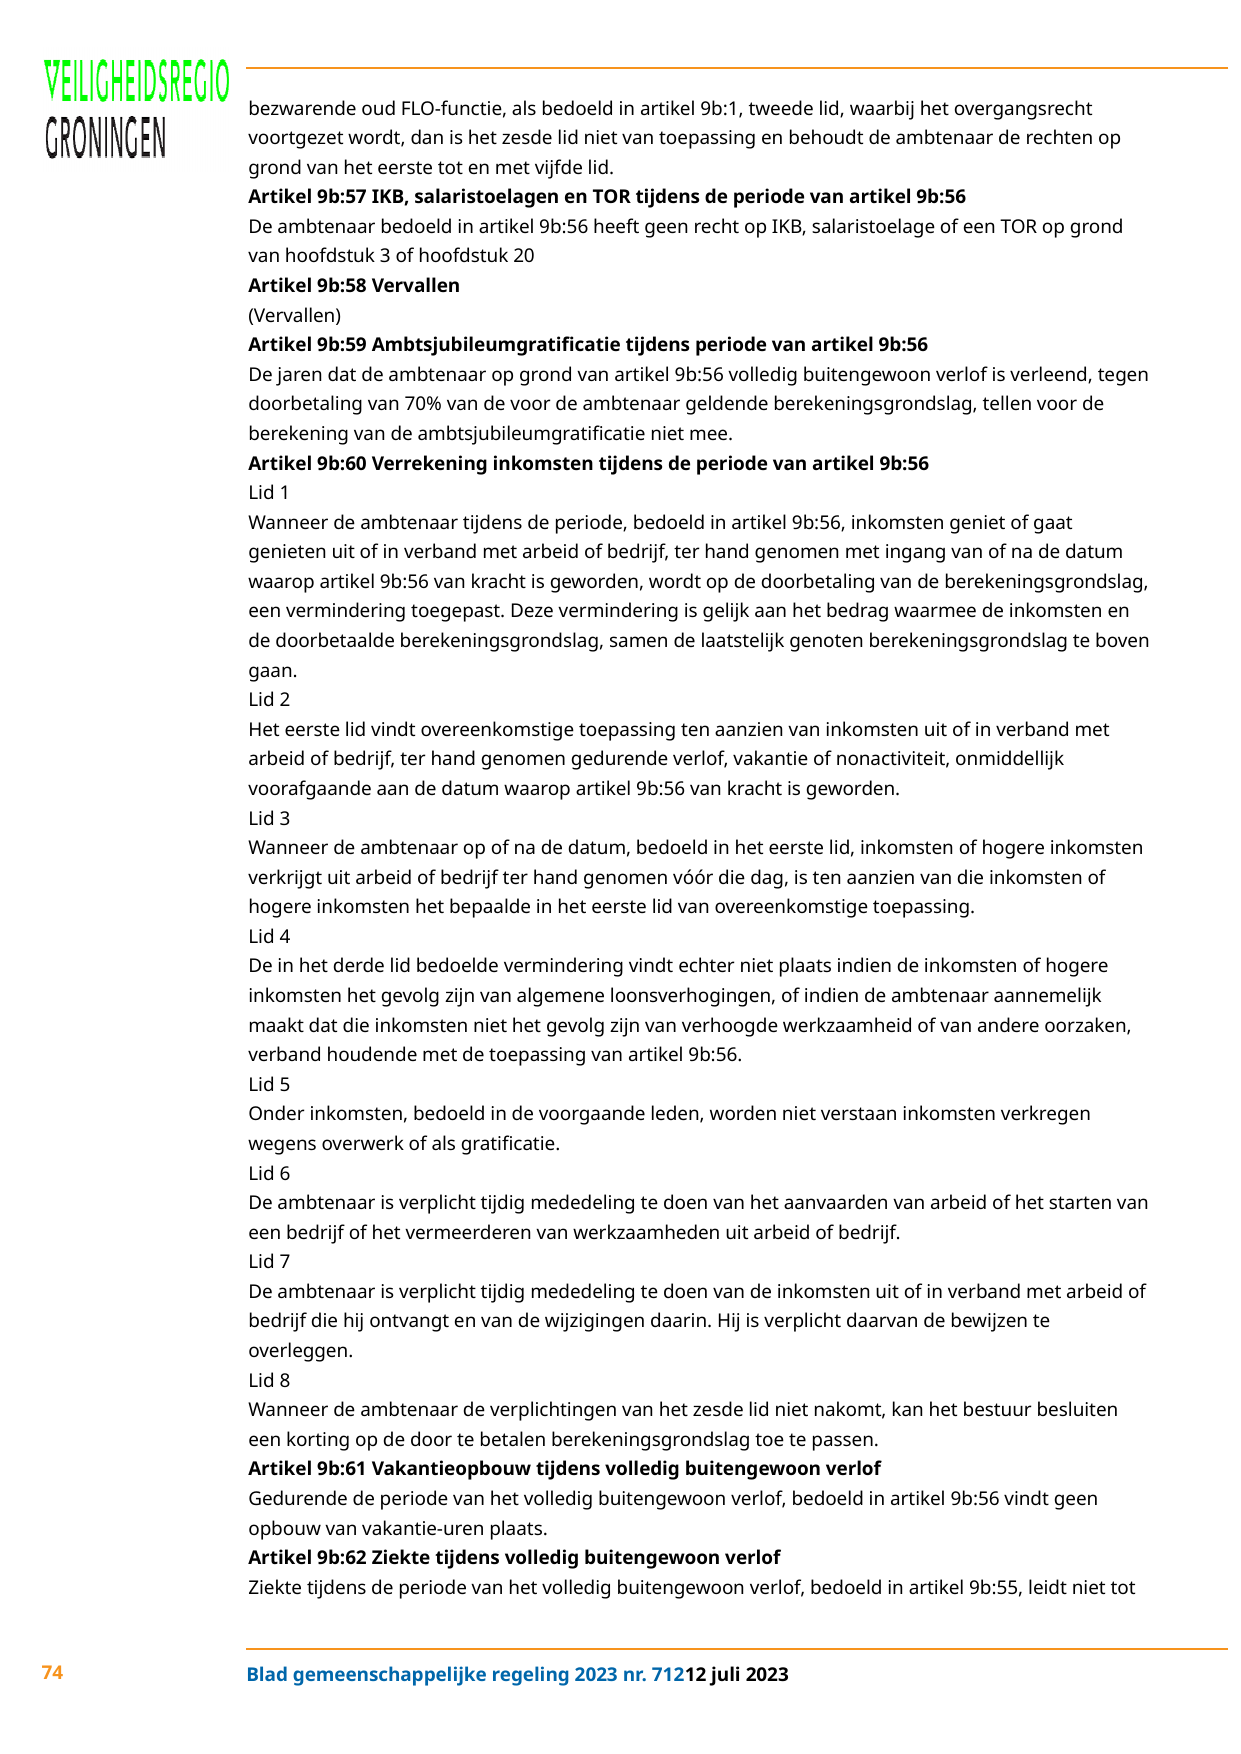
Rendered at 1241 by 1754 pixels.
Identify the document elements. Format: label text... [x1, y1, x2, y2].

text Artikel 9b:61 Vakantieopbouw tijdens volledig buitengewoon verlof [248, 1456, 1152, 1481]
text Wanneer de ambtenaar de verplichtingen van het zesde lid niet nakomt, kan het bestuur besluiten een korting op de door te betalen berekeningsgrondslag toe te passen. [248, 1396, 1152, 1452]
text De jaren dat de ambtenaar op grond van artikel 9b:56 volledig buitengewoon verlof is verleend, tegen doorbetaling van 70% van de voor de ambtenaar geldende berekeningsgrondslag, tellen voor de berekening van de ambtsjubileumgratificatie niet mee. [248, 361, 1152, 446]
text Ziekte tijdens de periode van het volledig buitengewoon verlof, bedoeld in artikel 9b:55, leidt niet tot [248, 1574, 1152, 1600]
text Lid 8 [248, 1367, 1152, 1393]
text (Vervallen) [248, 302, 1152, 328]
text Lid 6 [248, 1160, 1152, 1186]
text De in het derde lid bedoelde vermindering vindt echter niet plaats indien de inkomsten of hogere inkomsten het gevolg zijn van algemene loonsverhogingen, of indien de ambtenaar aannemelijk maakt dat die inkomsten niet het gevolg zijn van verhoogde werkzaamheid of van andere oorzaken, verband houdende met de toepassing van artikel 9b:56. [248, 953, 1152, 1067]
text Lid 4 [248, 923, 1152, 949]
picture [41, 47, 231, 172]
text Artikel 9b:58 Vervallen [248, 272, 1152, 298]
text Artikel 9b:62 Ziekte tijdens volledig buitengewoon verlof [248, 1544, 1152, 1570]
text Wanneer de ambtenaar tijdens de periode, bedoeld in artikel 9b:56, inkomsten geniet of gaat genieten uit of in verband met arbeid of bedrijf, ter hand genomen met ingang van of na de datum waarop artikel 9b:56 van kracht is geworden, wordt op de doorbetaling van de berekeningsgrondslag, een vermindering toegepast. Deze vermindering is gelijk aan het bedrag waarmee de inkomsten en de doorbetaalde berekeningsgrondslag, samen de laatstelijk genoten berekeningsgrondslag te boven gaan. [248, 509, 1152, 683]
text De ambtenaar is verplicht tijdig mededeling te doen van de inkomsten uit of in verband met arbeid of bedrijf die hij ontvangt en van de wijzigingen daarin. Hij is verplicht daarvan de bewijzen te overleggen. [248, 1278, 1152, 1363]
text Artikel 9b:57 IKB, salaristoelagen en TOR tijdens de periode van artikel 9b:56 [248, 183, 1152, 209]
text Lid 1 [248, 479, 1152, 505]
text Onder inkomsten, bedoeld in de voorgaande leden, worden niet verstaan inkomsten verkregen wegens overwerk of als gratificatie. [248, 1101, 1152, 1156]
text bezwarende oud FLO-functie, als bedoeld in artikel 9b:1, tweede lid, waarbij het overgangsrecht voortgezet wordt, dan is het zesde lid niet van toepassing en behoudt de ambtenaar de rechten op grond van het eerste tot en met vijfde lid. [248, 95, 1152, 180]
text Lid 5 [248, 1071, 1152, 1097]
text Het eerste lid vindt overeenkomstige toepassing ten aanzien van inkomsten uit of in verband met arbeid of bedrijf, ter hand genomen gedurende verlof, vakantie of nonactiviteit, onmiddellijk voorafgaande aan de datum waarop artikel 9b:56 van kracht is geworden. [248, 716, 1152, 801]
text Artikel 9b:60 Verrekening inkomsten tijdens de periode van artikel 9b:56 [248, 450, 1152, 476]
text Lid 3 [248, 805, 1152, 831]
text Artikel 9b:59 Ambtsjubileumgratificatie tijdens periode van artikel 9b:56 [248, 331, 1152, 357]
text Wanneer de ambtenaar op of na de datum, bedoeld in het eerste lid, inkomsten of hogere inkomsten verkrijgt uit arbeid of bedrijf ter hand genomen vóór die dag, is ten aanzien van die inkomsten of hogere inkomsten het bepaalde in het eerste lid van overeenkomstige toepassing. [248, 834, 1152, 919]
text Lid 2 [248, 686, 1152, 712]
text Gedurende de periode van het volledig buitengewoon verlof, bedoeld in artikel 9b:56 vindt geen opbouw van vakantie-uren plaats. [248, 1485, 1152, 1541]
text De ambtenaar is verplicht tijdig mededeling te doen van het aanvaarden van arbeid of het starten van een bedrijf of het vermeerderen van werkzaamheden uit arbeid of bedrijf. [248, 1189, 1152, 1245]
text De ambtenaar bedoeld in artikel 9b:56 heeft geen recht op IKB, salaristoelage of een TOR op grond van hoofdstuk 3 of hoofdstuk 20 [248, 213, 1152, 268]
text Lid 7 [248, 1248, 1152, 1274]
